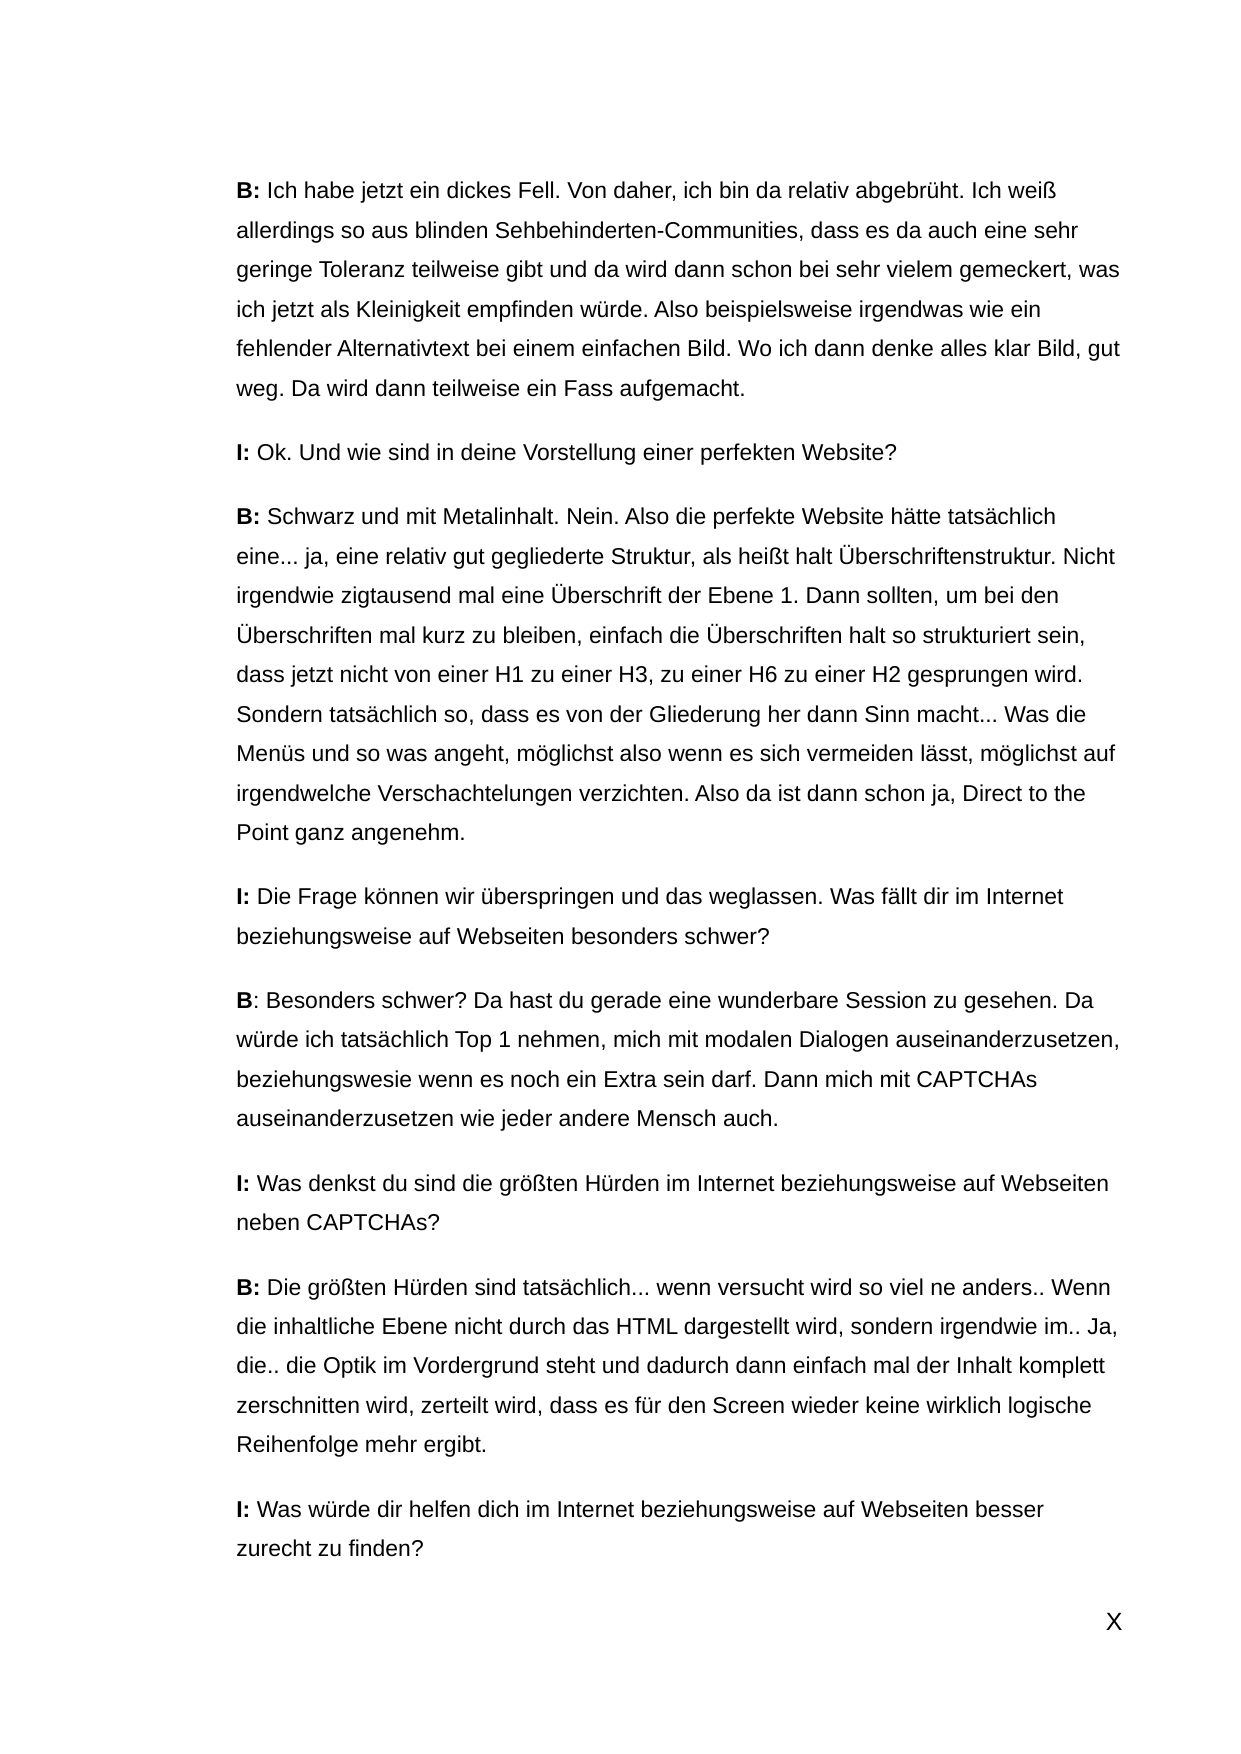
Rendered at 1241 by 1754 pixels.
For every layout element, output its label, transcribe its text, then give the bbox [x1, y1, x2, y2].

text I: Die Frage können wir überspringen und das weglassen. Was fällt dir im Internet beziehungsweise auf Webseiten besonders schwer? [236, 883, 1122, 949]
text I: Was denkst du sind die größten Hürden im Internet beziehungsweise auf Webseiten neben CAPTCHAs? [236, 1170, 1122, 1236]
text B: Die größten Hürden sind tatsächlich... wenn versucht wird so viel ne anders.. Wenn die inhaltliche Ebene nicht durch das HTML dargestellt wird, sondern irgendwie im.. Ja, die.. die Optik im Vordergrund steht und dadurch dann einfach mal der Inhalt komplett zerschnitten wird, zerteilt wird, dass es für den Screen wieder keine wirklich logische Reihenfolge mehr ergibt. [236, 1273, 1122, 1458]
text I: Ok. Und wie sind in deine Vorstellung einer perfekten Website? [236, 439, 1122, 465]
text B: Schwarz und mit Metalinhalt. Nein. Also die perfekte Website hätte tatsächlich eine... ja, eine relativ gut gegliederte Struktur, als heißt halt Überschriftenstruktur. Nicht irgendwie zigtausend mal eine Überschrift der Ebene 1. Dann sollten, um bei den Überschriften mal kurz zu bleiben, einfach die Überschriften halt so strukturiert sein, dass jetzt nicht von einer H1 zu einer H3, zu einer H6 zu einer H2 gesprungen wird. Sondern tatsächlich so, dass es von der Gliederung her dann Sinn macht... Was die Menüs und so was angeht, möglichst also wenn es sich vermeiden lässt, möglichst auf irgendwelche Verschachtelungen verzichten. Also da ist dann schon ja, Direct to the Point ganz angenehm. [236, 503, 1122, 845]
text I: Was würde dir helfen dich im Internet beziehungsweise auf Webseiten besser zurecht zu finden? [236, 1496, 1122, 1561]
text B: Besonders schwer? Da hast du gerade eine wunderbare Session zu gesehen. Da würde ich tatsächlich Top 1 nehmen, mich mit modalen Dialogen auseinanderzusetzen, beziehungswesie wenn es noch ein Extra sein darf. Dann mich mit CAPTCHAs auseinanderzusetzen wie jeder andere Mensch auch. [236, 987, 1122, 1132]
text B: Ich habe jetzt ein dickes Fell. Von daher, ich bin da relativ abgebrüht. Ich weiß allerdings so aus blinden Sehbehinderten-Communities, dass es da auch eine sehr geringe Toleranz teilweise gibt und da wird dann schon bei sehr vielem gemeckert, was ich jetzt als Kleinigkeit empfinden würde. Also beispielsweise irgendwas wie ein fehlender Alternativtext bei einem einfachen Bild. Wo ich dann denke alles klar Bild, gut weg. Da wird dann teilweise ein Fass aufgemacht. [236, 177, 1122, 401]
